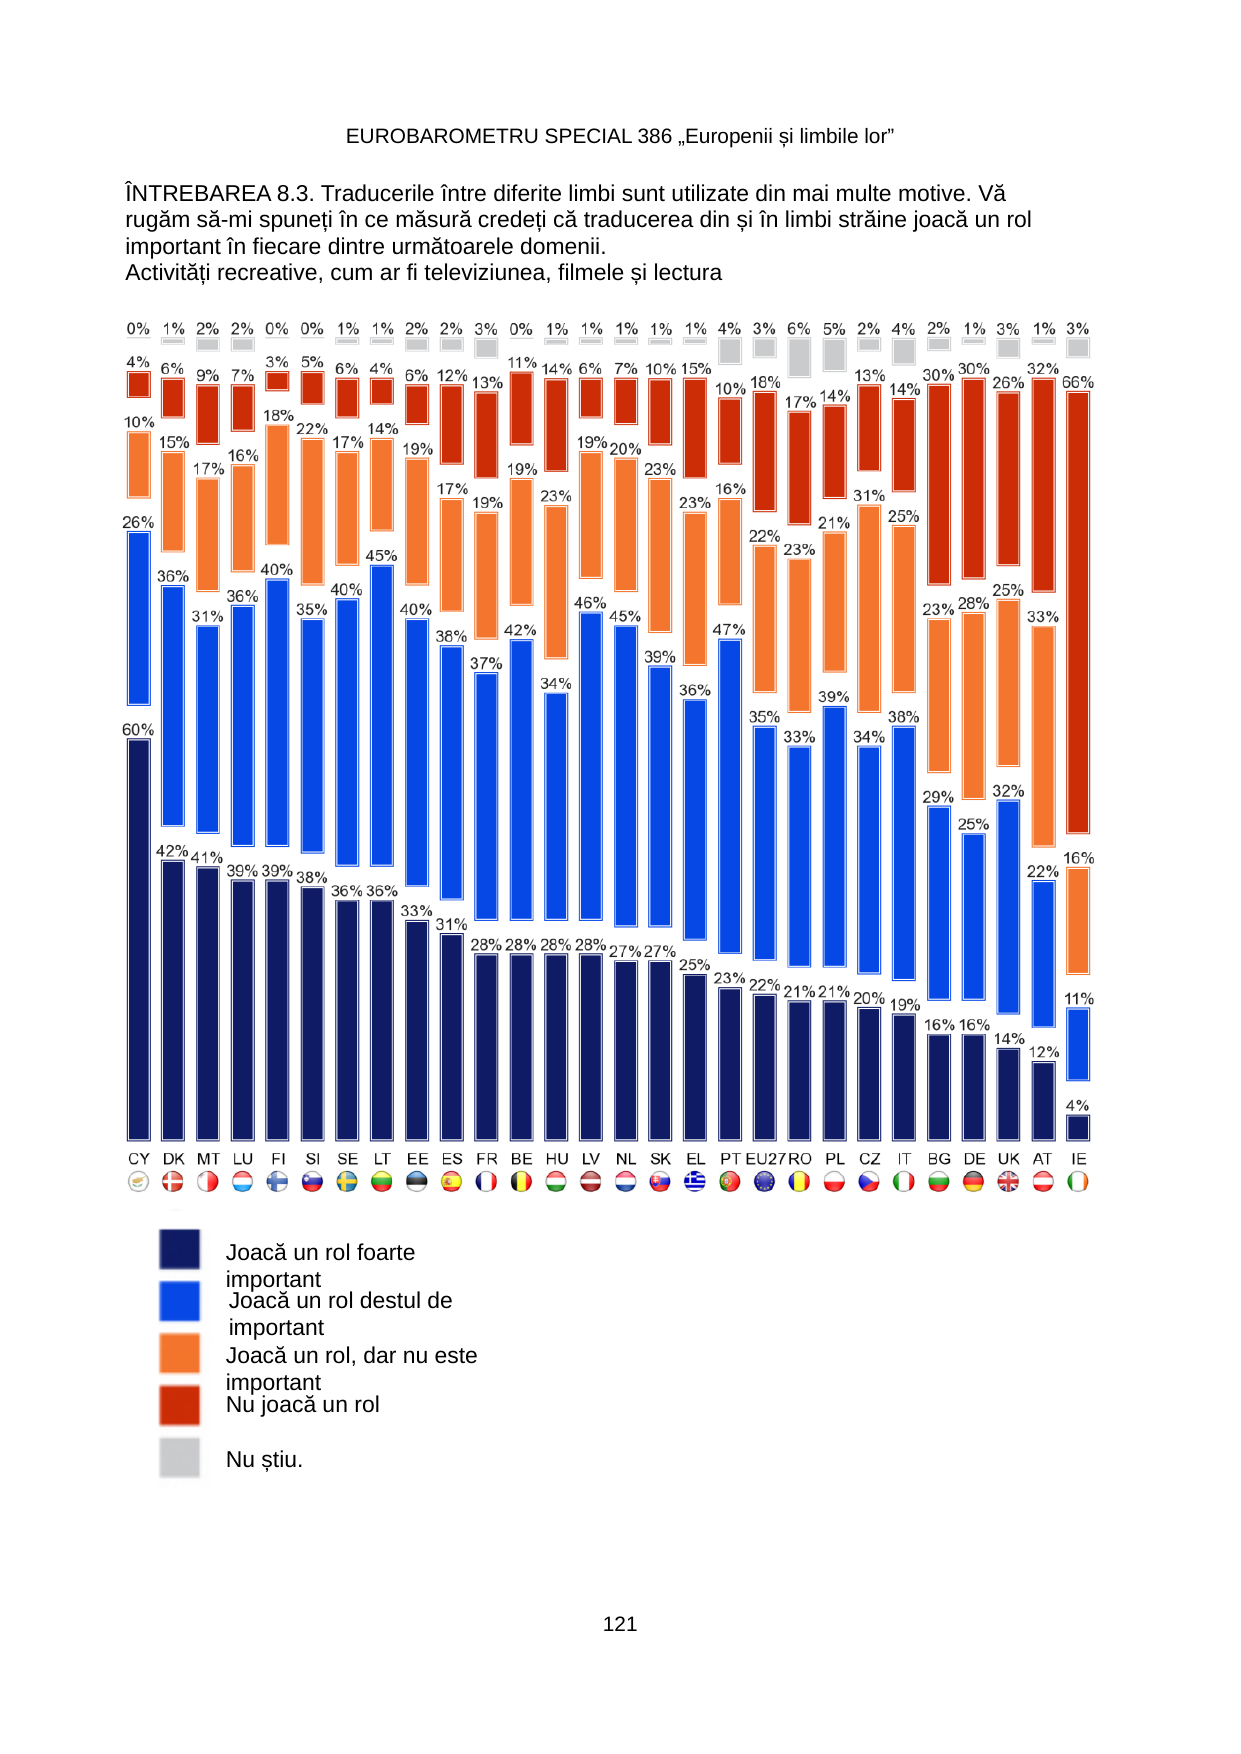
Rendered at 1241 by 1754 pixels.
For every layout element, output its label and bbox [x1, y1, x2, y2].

picture [122, 1209, 212, 1493]
picture [108, 307, 1101, 1198]
